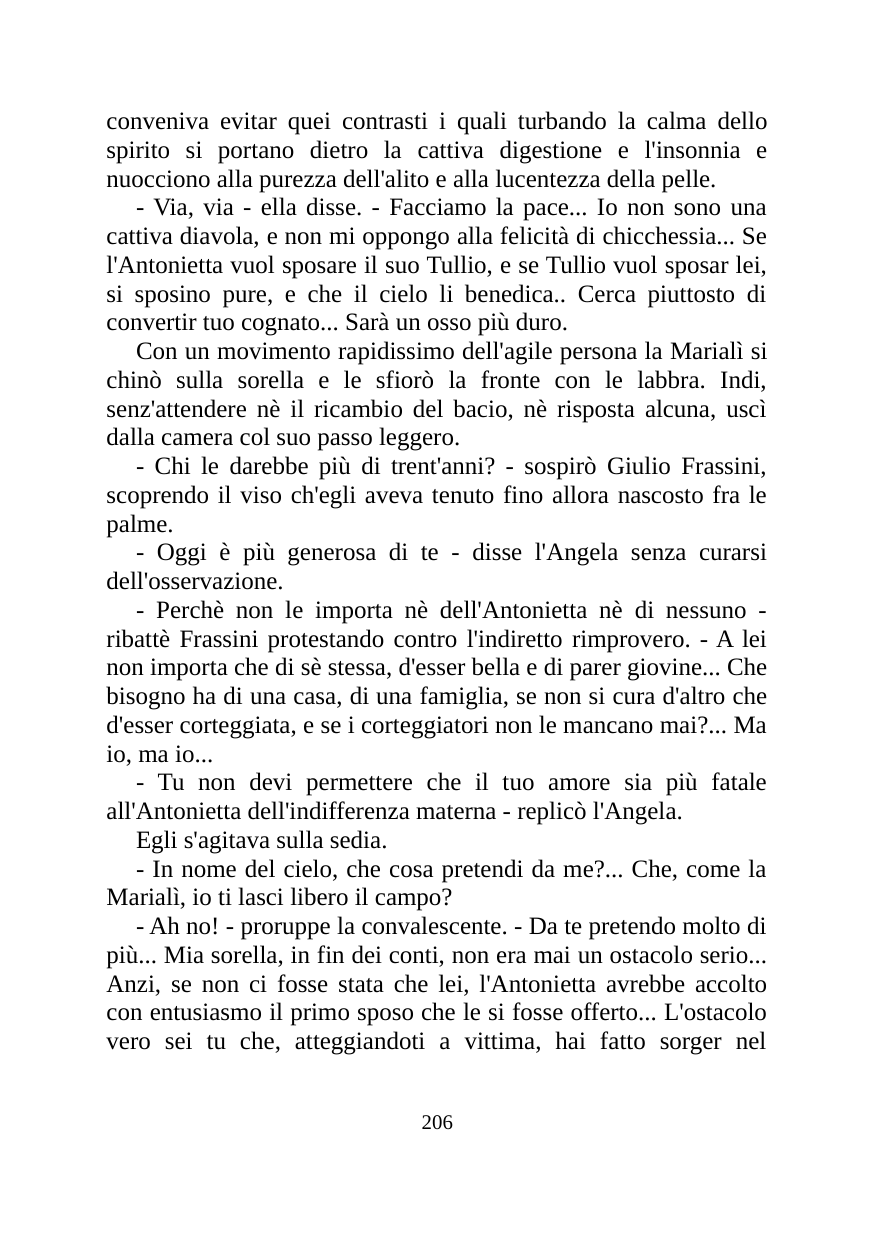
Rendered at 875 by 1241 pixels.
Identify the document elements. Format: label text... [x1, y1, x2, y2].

text - Tu non devi permettere che il tuo amore sia più fatale all'Antonietta dell'indifferenza materna - replicò l'Angela. [106, 767, 768, 825]
text conveniva evitar quei contrasti i quali turbando la calma dello spirito si portano dietro la cattiva digestione e l'insonnia e nuocciono alla purezza dell'alito e alla lucentezza della pelle. [106, 106, 768, 192]
text - Ah no! - proruppe la convalescente. - Da te pretendo molto di più... Mia sorella, in fin dei conti, non era mai un ostacolo serio... Anzi, se non ci fosse stata che lei, l'Antonietta avrebbe accolto con entusiasmo il primo sposo che le si fosse offerto... L'ostacolo vero sei tu che, atteggiandoti a vittima, hai fatto sorger nel [106, 911, 768, 1055]
text - Oggi è più generosa di te - disse l'Angela senza curarsi dell'osservazione. [106, 537, 768, 595]
text - Perchè non le importa nè dell'Antonietta nè di nessuno - ribattè Frassini protestando contro l'indiretto rimprovero. - A lei non importa che di sè stessa, d'esser bella e di parer giovine... Che bisogno ha di una casa, di una famiglia, se non si cura d'altro che d'esser corteggiata, e se i corteggiatori non le mancano mai?... Ma io, ma io... [106, 595, 768, 767]
text Egli s'agitava sulla sedia. [106, 825, 768, 854]
text - Via, via - ella disse. - Facciamo la pace... Io non sono una cattiva diavola, e non mi oppongo alla felicità di chicchessia... Se l'Antonietta vuol sposare il suo Tullio, e se Tullio vuol sposar lei, si sposino pure, e che il cielo li benedica.. Cerca piuttosto di convertir tuo cognato... Sarà un osso più duro. [106, 192, 768, 336]
text - In nome del cielo, che cosa pretendi da me?... Che, come la Marialì, io ti lasci libero il campo? [106, 854, 768, 911]
text - Chi le darebbe più di trent'anni? - sospirò Giulio Frassini, scoprendo il viso ch'egli aveva tenuto fino allora nascosto fra le palme. [106, 451, 768, 537]
text Con un movimento rapidissimo dell'agile persona la Marialì si chinò sulla sorella e le sfiorò la fronte con le labbra. Indi, senz'attendere nè il ricambio del bacio, nè risposta alcuna, uscì dalla camera col suo passo leggero. [106, 336, 768, 451]
